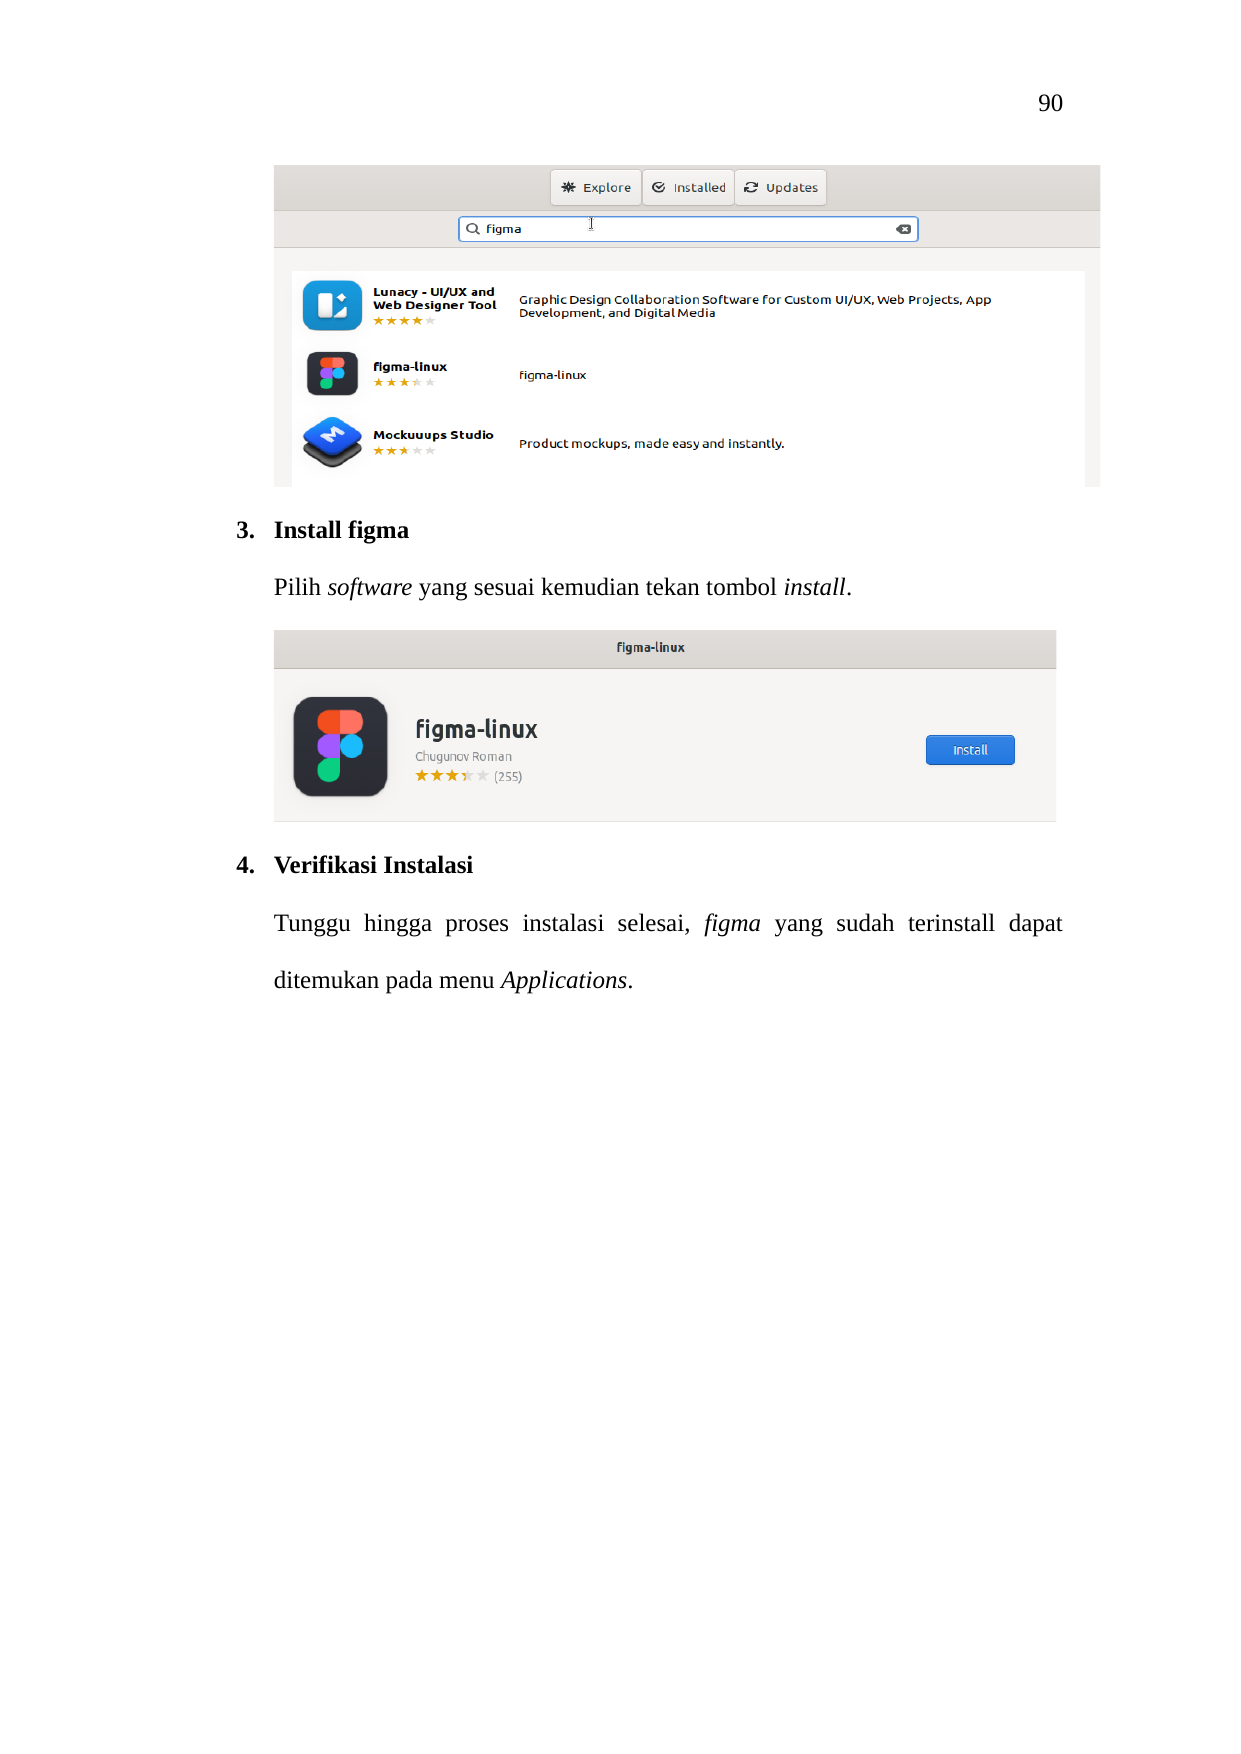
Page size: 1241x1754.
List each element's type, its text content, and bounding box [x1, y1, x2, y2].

list Pilih software yang sesuai kemudian tekan tombol install. [236, 572, 1063, 601]
picture [273, 165, 1101, 487]
list Verifikasi Instalasi [236, 850, 1063, 879]
list Tunggu hingga proses instalasi selesai, figma yang sudah terinstall dapat ditemukan pada menu Applications. [236, 908, 1063, 994]
picture [273, 630, 1057, 822]
list Install figma [236, 515, 1063, 544]
